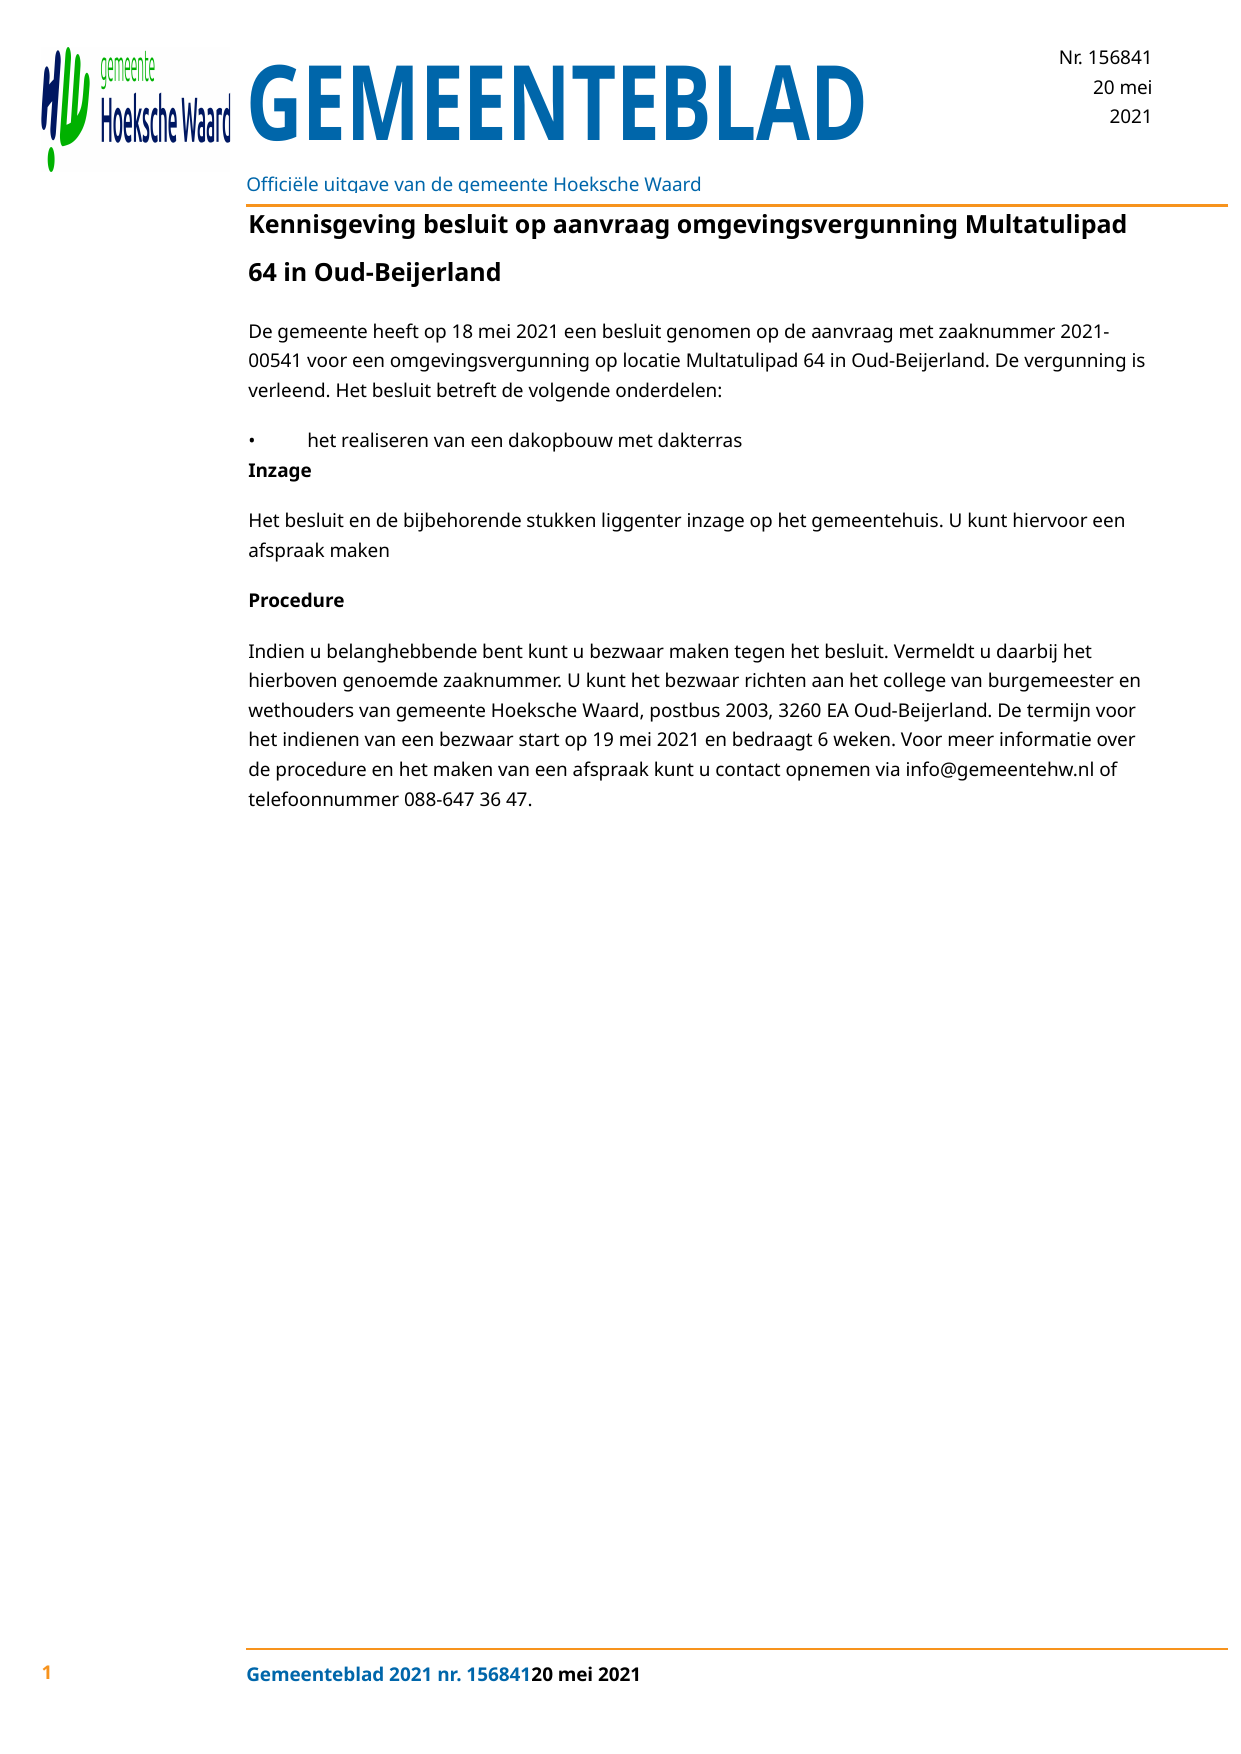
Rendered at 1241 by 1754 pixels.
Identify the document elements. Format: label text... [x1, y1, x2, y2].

text Kennisgeving besluit op aanvraag omgevingsvergunning Multatulipad 64 in Oud-Beijerland [248, 207, 1152, 288]
text Procedure [248, 587, 1152, 613]
text Indien u belanghebbende bent kunt u bezwaar maken tegen het besluit. Vermeldt u daarbij het hierboven genoemde zaaknummer. U kunt het bezwaar richten aan het college van burgemeester en wethouders van gemeente Hoeksche Waard, postbus 2003, 3260 EA Oud-Beijerland. De termijn voor het indienen van een bezwaar start op 19 mei 2021 en bedraagt 6 weken. Voor meer informatie over de procedure en het maken van een afspraak kunt u contact opnemen via info@gemeentehw.nl of telefoonnummer 088-647 36 47. [248, 638, 1152, 812]
text Inzage [248, 457, 1152, 483]
list het realiseren van een dakopbouw met dakterras [248, 427, 1152, 453]
text De gemeente heeft op 18 mei 2021 een besluit genomen op de aanvraag met zaaknummer 2021-00541 voor een omgevingsvergunning op locatie Multatulipad 64 in Oud-Beijerland. De vergunning is verleend. Het besluit betreft de volgende onderdelen: [248, 318, 1152, 403]
text Het besluit en de bijbehorende stukken liggenter inzage op het gemeentehuis. U kunt hiervoor een afspraak maken [248, 507, 1152, 563]
picture [41, 47, 231, 172]
